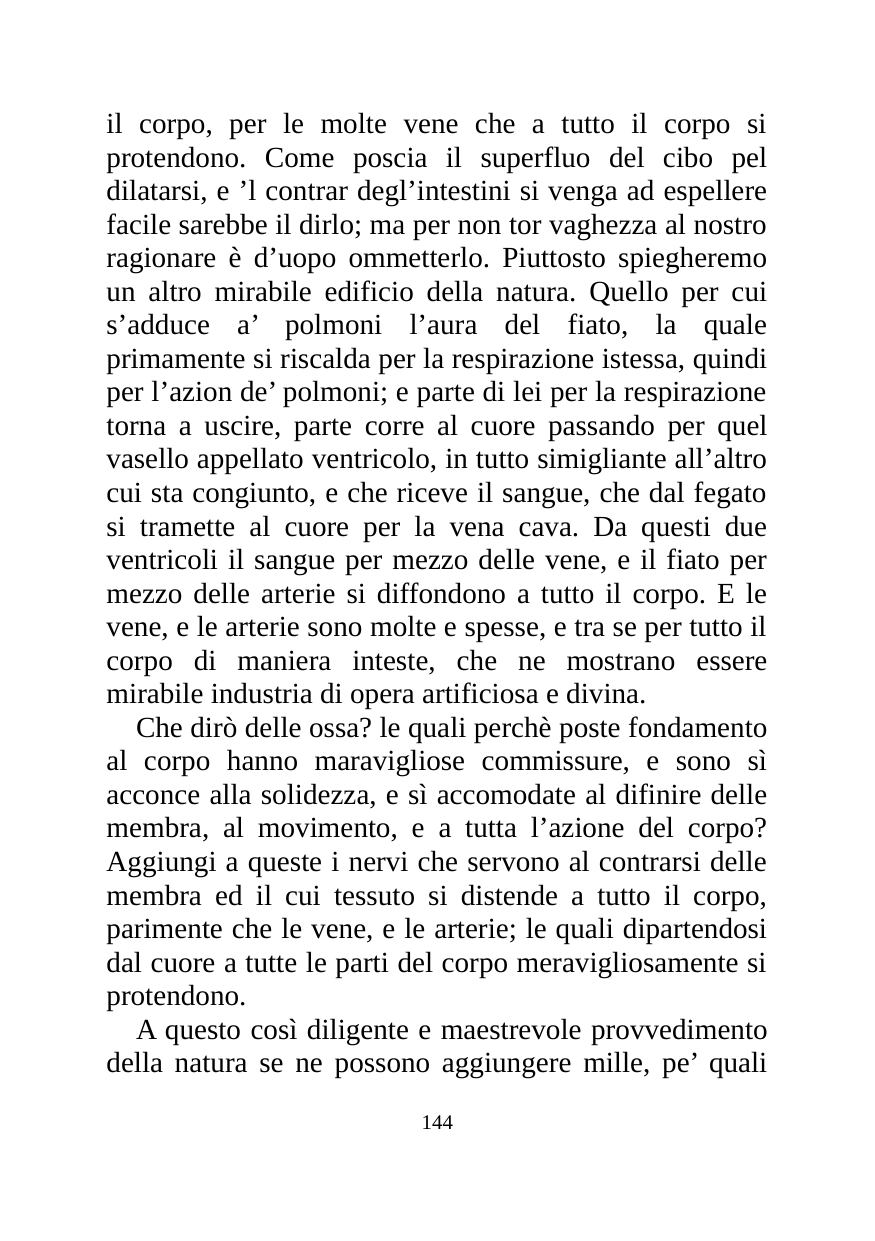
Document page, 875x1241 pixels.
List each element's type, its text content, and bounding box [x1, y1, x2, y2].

text A questo così diligente e maestrevole provvedimento della natura se ne possono aggiungere mille, pe’ quali [106, 1012, 768, 1079]
text Che dirò delle ossa? le quali perchè poste fondamento al corpo hanno maravigliose commissure, e sono sì acconce alla solidezza, e sì accomodate al difinire delle membra, al movimento, e a tutta l’azione del corpo? Aggiungi a queste i nervi che servono al contrarsi delle membra ed il cui tessuto si distende a tutto il corpo, parimente che le vene, e le arterie; le quali dipartendosi dal cuore a tutte le parti del corpo meravigliosamente si protendono. [106, 710, 768, 1012]
text il corpo, per le molte vene che a tutto il corpo si protendono. Come poscia il superfluo del cibo pel dilatarsi, e ’l contrar degl’intestini si venga ad espellere facile sarebbe il dirlo; ma per non tor vaghezza al nostro ragionare è d’uopo ommetterlo. Piuttosto spiegheremo un altro mirabile edificio della natura. Quello per cui s’adduce a’ polmoni l’aura del fiato, la quale primamente si riscalda per la respirazione istessa, quindi per l’azion de’ polmoni; e parte di lei per la respirazione torna a uscire, parte corre al cuore passando per quel vasello appellato ventricolo, in tutto simigliante all’altro cui sta congiunto, e che riceve il sangue, che dal fegato si tramette al cuore per la vena cava. Da questi due ventricoli il sangue per mezzo delle vene, e il fiato per mezzo delle arterie si diffondono a tutto il corpo. E le vene, e le arterie sono molte e spesse, e tra se per tutto il corpo di maniera inteste, che ne mostrano essere mirabile industria di opera artificiosa e divina. [106, 106, 768, 710]
